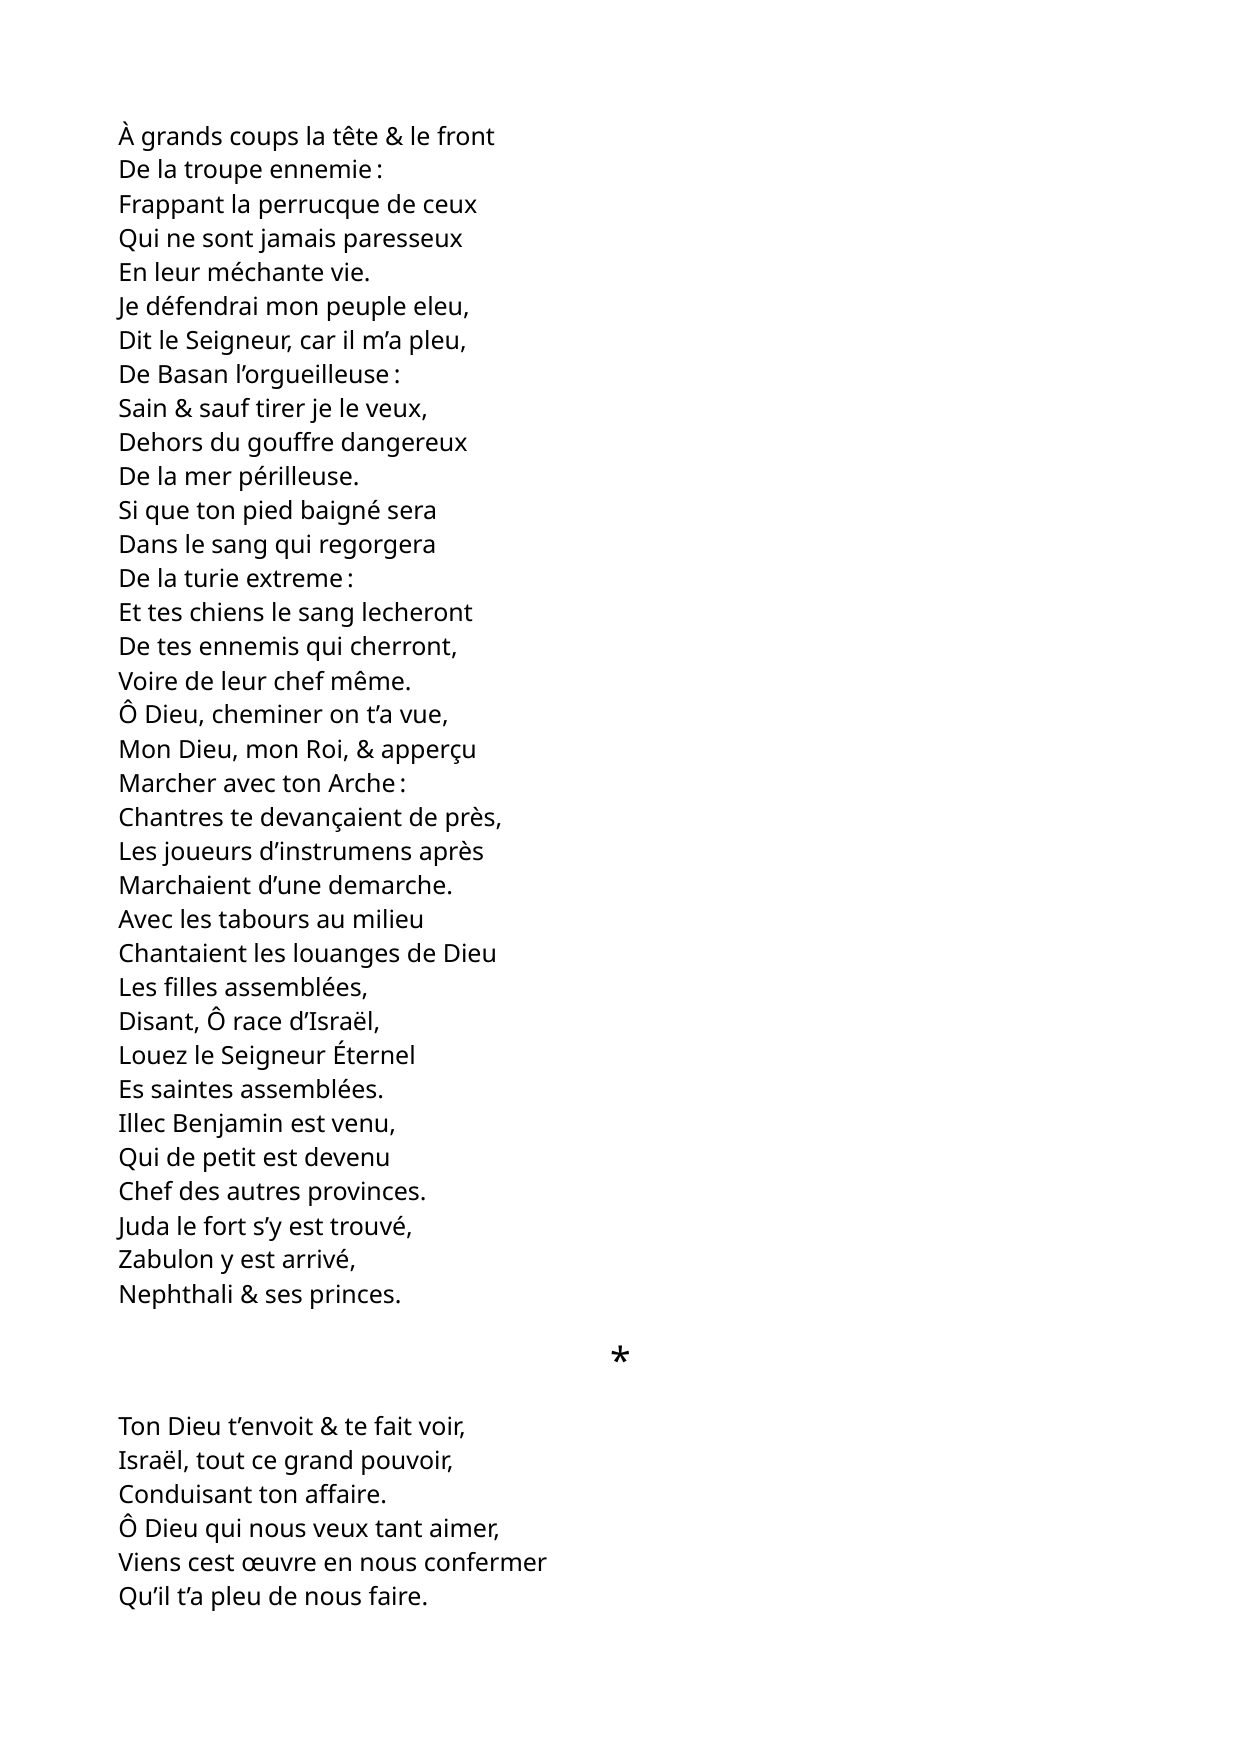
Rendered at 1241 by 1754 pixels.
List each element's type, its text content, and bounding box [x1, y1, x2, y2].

text Dehors du gouffre dangereux [118, 425, 1122, 459]
text Si que ton pied baigné sera [118, 493, 1122, 527]
text Les joueurs d’instrumens après [118, 833, 1122, 867]
text Les filles assemblées, [118, 970, 1122, 1004]
text Louez le Seigneur Éternel [118, 1038, 1122, 1072]
text Chantaient les louanges de Dieu [118, 936, 1122, 970]
text Sain & sauf tirer je le veux, [118, 391, 1122, 425]
text Ô Dieu qui nous veux tant aimer, [118, 1511, 1122, 1545]
text Avec les tabours au milieu [118, 902, 1122, 936]
text Disant, Ô race d’Israël, [118, 1004, 1122, 1038]
text Mon Dieu, mon Roi, & apperçu [118, 731, 1122, 765]
text Et tes chiens le sang lecheront [118, 595, 1122, 629]
text À grands coups la tête & le front [118, 118, 1122, 152]
text Je défendrai mon peuple eleu, [118, 288, 1122, 322]
text De la troupe ennemie : [118, 152, 1122, 186]
text * [118, 1334, 1122, 1385]
text Nephthali & ses princes. [118, 1276, 1122, 1310]
text Chef des autres provinces. [118, 1174, 1122, 1208]
text Marchaient d’une demarche. [118, 867, 1122, 902]
text Conduisant ton affaire. [118, 1477, 1122, 1511]
text Dans le sang qui regorgera [118, 527, 1122, 561]
text Viens cest œuvre en nous confermer [118, 1545, 1122, 1579]
text De la mer périlleuse. [118, 459, 1122, 493]
text Es saintes assemblées. [118, 1072, 1122, 1106]
text De tes ennemis qui cherront, [118, 629, 1122, 663]
text Dit le Seigneur, car il m’a pleu, [118, 322, 1122, 357]
text Ton Dieu t’envoit & te fait voir, [118, 1409, 1122, 1443]
text Ô Dieu, cheminer on t’a vue, [118, 697, 1122, 731]
text Qu’il t’a pleu de nous faire. [118, 1579, 1122, 1613]
text De Basan l’orgueilleuse : [118, 357, 1122, 391]
text Zabulon y est arrivé, [118, 1242, 1122, 1276]
text Israël, tout ce grand pouvoir, [118, 1443, 1122, 1477]
text Frappant la perrucque de ceux [118, 186, 1122, 220]
text Marcher avec ton Arche : [118, 765, 1122, 799]
text En leur méchante vie. [118, 254, 1122, 288]
text Voire de leur chef même. [118, 663, 1122, 697]
text Chantres te devançaient de près, [118, 799, 1122, 833]
text Illec Benjamin est venu, [118, 1106, 1122, 1140]
text De la turie extreme : [118, 561, 1122, 595]
text Qui ne sont jamais paresseux [118, 220, 1122, 254]
text Juda le fort s’y est trouvé, [118, 1208, 1122, 1242]
text Qui de petit est devenu [118, 1140, 1122, 1174]
